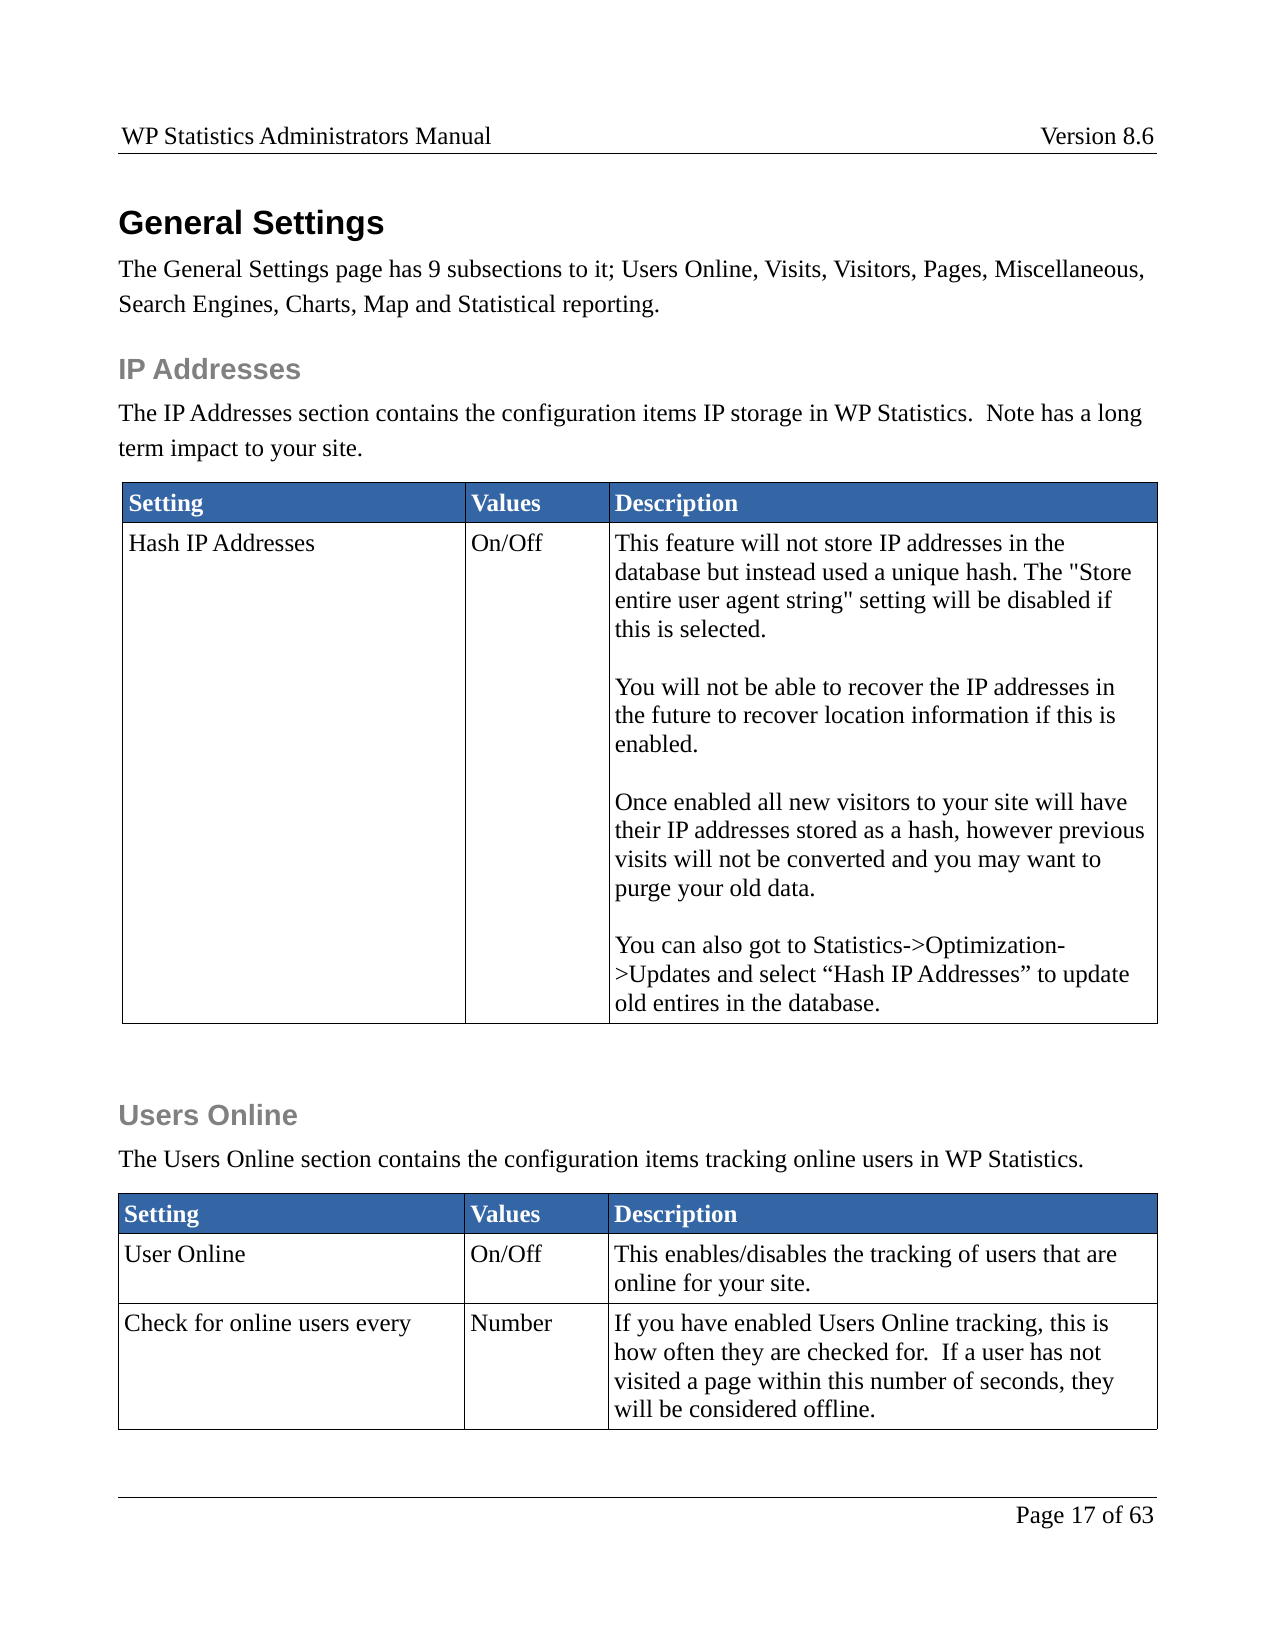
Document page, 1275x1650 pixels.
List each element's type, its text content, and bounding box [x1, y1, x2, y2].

table_header Setting [119, 1194, 464, 1233]
table_cell On/Off [466, 523, 609, 1023]
text The IP Addresses section contains the configuration items IP storage in WP Statistics. Note has a long term impact to your site. [118, 398, 1157, 462]
subtitle IP Addresses [118, 352, 1157, 386]
subtitle General Settings [118, 203, 1157, 242]
table_cell Hash IP Addresses [123, 523, 465, 1023]
table_cell If you have enabled Users Online tracking, this is how often they are checked for. If a user has not visited a page within this number of seconds, they will be considered offline. [609, 1304, 1157, 1429]
table_cell Number [465, 1304, 608, 1429]
text The General Settings page has 9 subsections to it; Users Online, Visits, Visitors, Pages, Miscellaneous, Search Engines, Charts, Map and Statistical reporting. [118, 254, 1157, 317]
table_cell User Online [119, 1234, 464, 1302]
table_cell This enables/disables the tracking of users that are online for your site. [609, 1234, 1157, 1302]
table_cell On/Off [465, 1234, 608, 1302]
table_header Description [610, 483, 1157, 522]
table_cell This feature will not store IP addresses in the database but instead used a unique hash. The "Store entire user agent string" setting will be disabled if this is selected. You will not be able to recover the IP addresses in the future to recover location information if this is enabled. Once enabled all new visitors to your site will have their IP addresses stored as a hash, however previous visits will not be converted and you may want to purge your old data. You can also got to Statistics->Optimization->Updates and select “Hash IP Addresses” to update old entires in the database. [610, 523, 1157, 1023]
table_cell Check for online users every [119, 1304, 464, 1429]
table_header Values [466, 483, 609, 522]
table_header Values [465, 1194, 608, 1233]
table_header Setting [123, 483, 465, 522]
text The Users Online section contains the configuration items tracking online users in WP Statistics. [118, 1144, 1157, 1173]
table_header Description [609, 1194, 1157, 1233]
subtitle Users Online [118, 1098, 1157, 1131]
